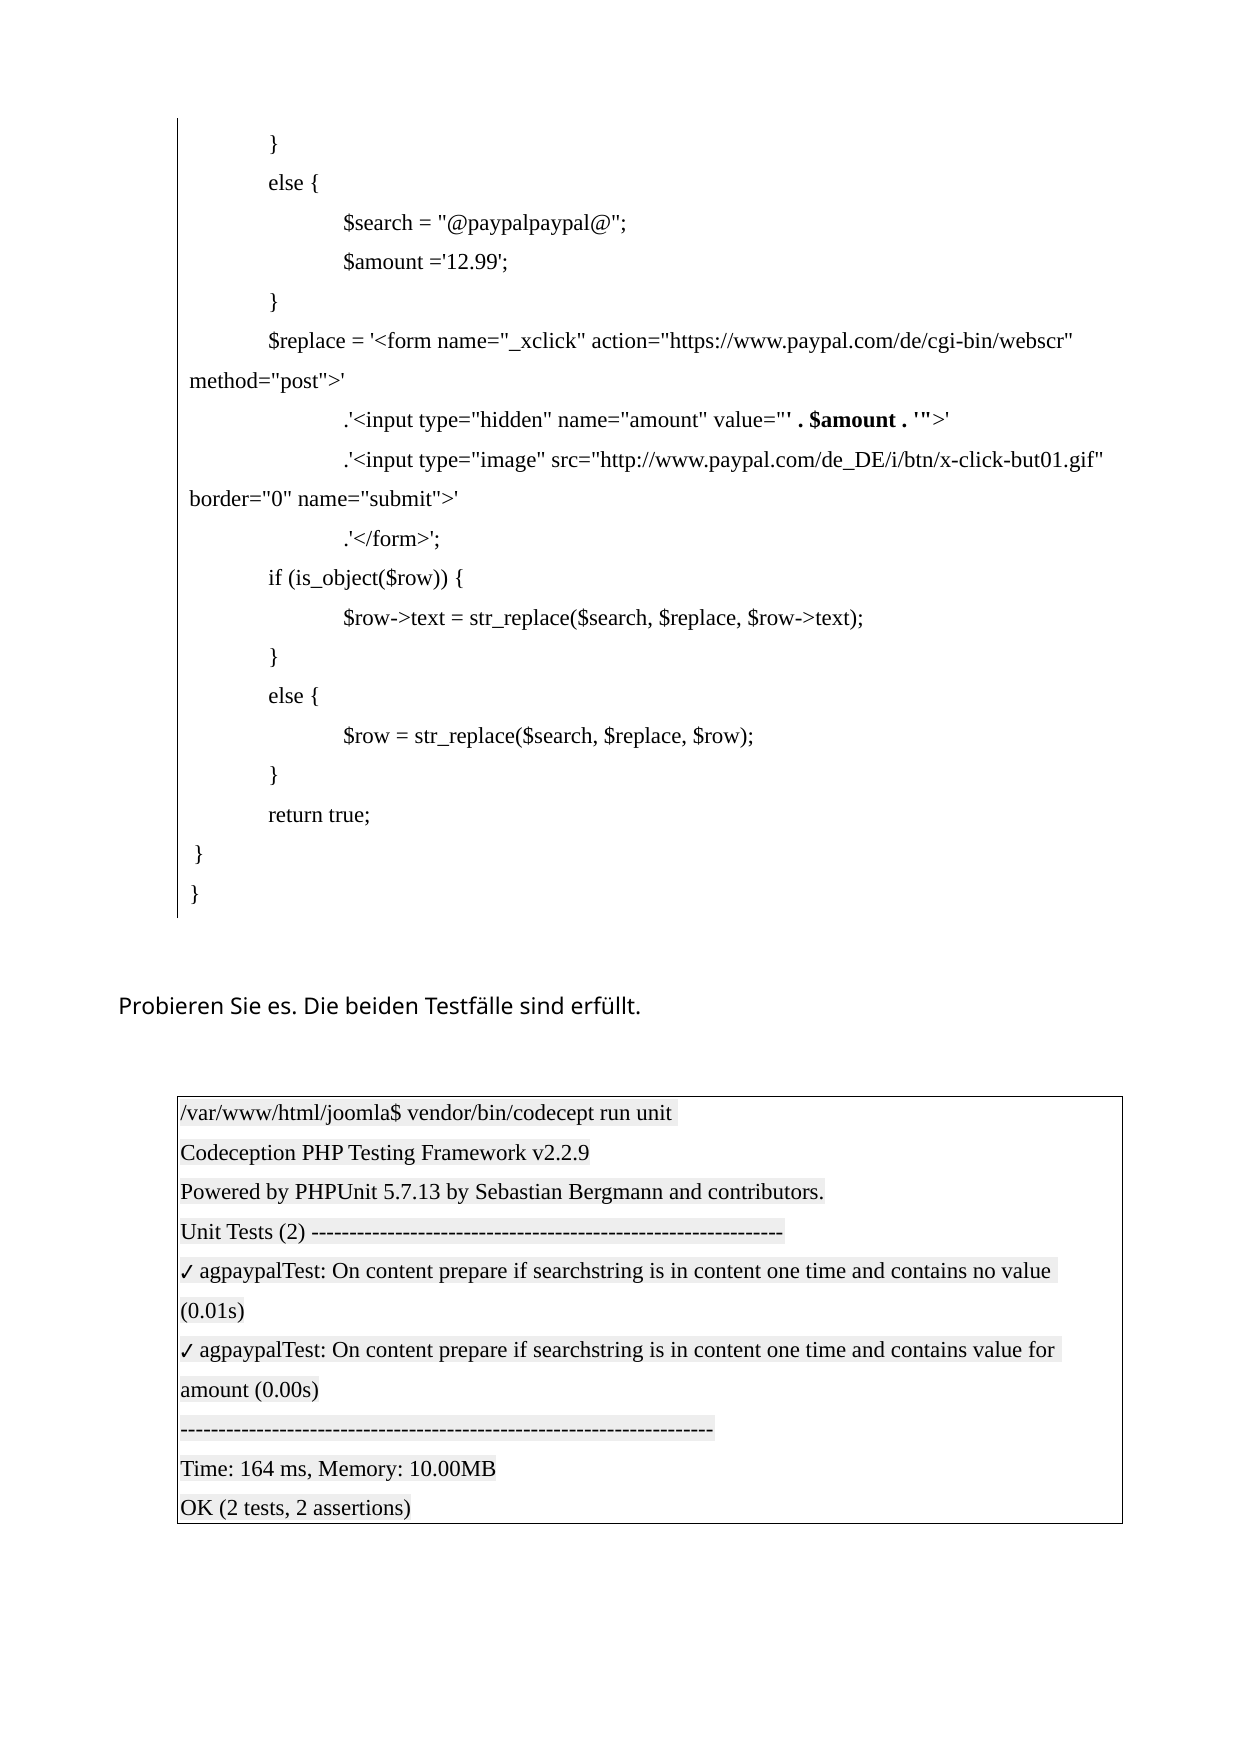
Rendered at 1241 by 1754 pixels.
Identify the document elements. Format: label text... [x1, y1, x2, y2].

text /var/www/html/joomla$ vendor/bin/codecept run unit Codeception PHP Testing Framework v2.2.9 Powered by PHPUnit 5.7.13 by Sebastian Bergmann and contributors. Unit Tests (2) -------------------------------------------------------------- ✔ agpaypalTest: On content prepare if searchstring is in content one time and contains no value (0.01s) ✔ agpaypalTest: On content prepare if searchstring is in content one time and contains value for amount (0.00s) ---------------------------------------------------------------------- Time: 164 ms, Memory: 10.00MB OK (2 tests, 2 assertions) [178, 1097, 1122, 1523]
text } else { $search = "@paypalpaypal@"; $amount ='12.99'; } $replace = '<form name="_xclick" action="https://www.paypal.com/de/cgi-bin/webscr" method="post">' .'<input type="hidden" name="amount" value="' . $amount . '">' .'<input type="image" src="http://www.paypal.com/de_DE/i/btn/x-click-but01.gif" border="0" name="submit">' .'</form>'; if (is_object($row)) { $row->text = str_replace($search, $replace, $row->text); } else { $row = str_replace($search, $replace, $row); } return true; } } [178, 118, 1122, 918]
text Probieren Sie es. Die beiden Testfälle sind erfüllt. [118, 990, 1122, 1022]
